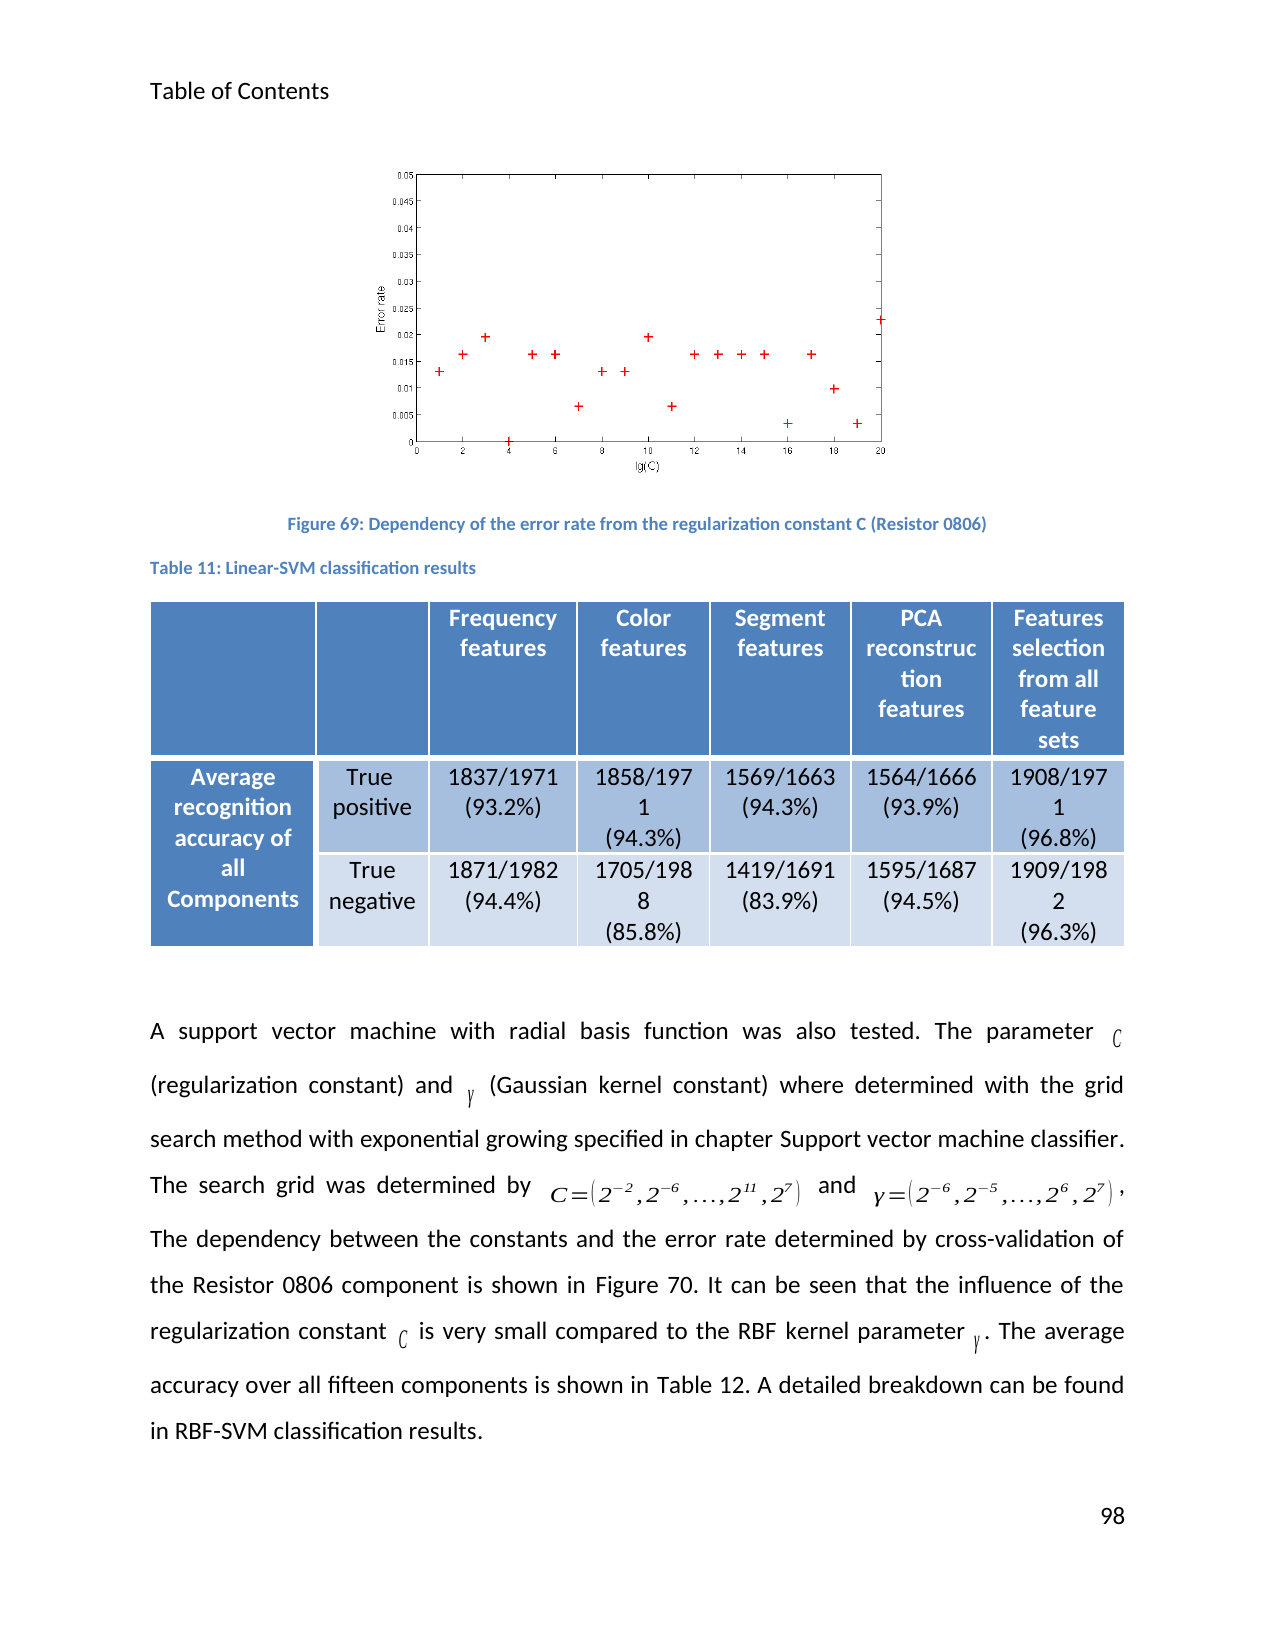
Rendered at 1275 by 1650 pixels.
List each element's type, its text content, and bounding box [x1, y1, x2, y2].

table_cell 1564/1666 (93.9%) [852, 761, 991, 852]
table_cell Average recognition accuracy of all Components [151, 761, 313, 946]
table_header Features selection from all feature sets [993, 602, 1124, 755]
table_cell 1858/1971 (94.3%) [578, 761, 709, 852]
table_header [151, 602, 315, 755]
table_cell 1908/1971 (96.8%) [993, 761, 1124, 852]
table_header Color features [578, 602, 709, 755]
table_header Frequency features [430, 602, 576, 755]
table_cell 1419/1691 (83.9%) [710, 855, 850, 946]
picture [338, 150, 937, 477]
table_cell 1569/1663 (94.3%) [711, 761, 850, 852]
table_header [317, 602, 428, 755]
table_header PCA reconstruction features [852, 602, 991, 755]
text Table 11: Linear-SVM classification results [150, 556, 1125, 579]
table_cell True negative [319, 855, 428, 946]
table_cell 1837/1971 (93.2%) [430, 761, 576, 852]
table_cell 1871/1982 (94.4%) [430, 855, 577, 946]
table_cell 1595/1687 (94.5%) [851, 855, 991, 946]
table_header Segment features [711, 602, 850, 755]
text Figure 69: Dependency of the error rate from the regularization constant C (Resistor 0806) [150, 512, 1125, 535]
text A support vector machine with radial basis function was also tested. The parameter (regularization constant) and (Gaussian kernel constant) where determined with the grid search method with exponential growing specified in chapter Support vector machine classifier. The search grid was determined by and , The dependency between the constants and the error rate determined by cross-validation of the Resistor 0806 component is shown in Figure 70. It can be seen that the influence of the regularization constant is very small compared to the RBF kernel parameter. The average accuracy over all fifteen components is shown in Table 12. A detailed breakdown can be found in RBF-SVM classification results. [150, 1015, 1125, 1446]
table_cell 1909/1982 (96.3%) [993, 855, 1124, 946]
table_cell 1705/1988 (85.8%) [578, 855, 709, 946]
table_cell True positive [319, 761, 428, 852]
